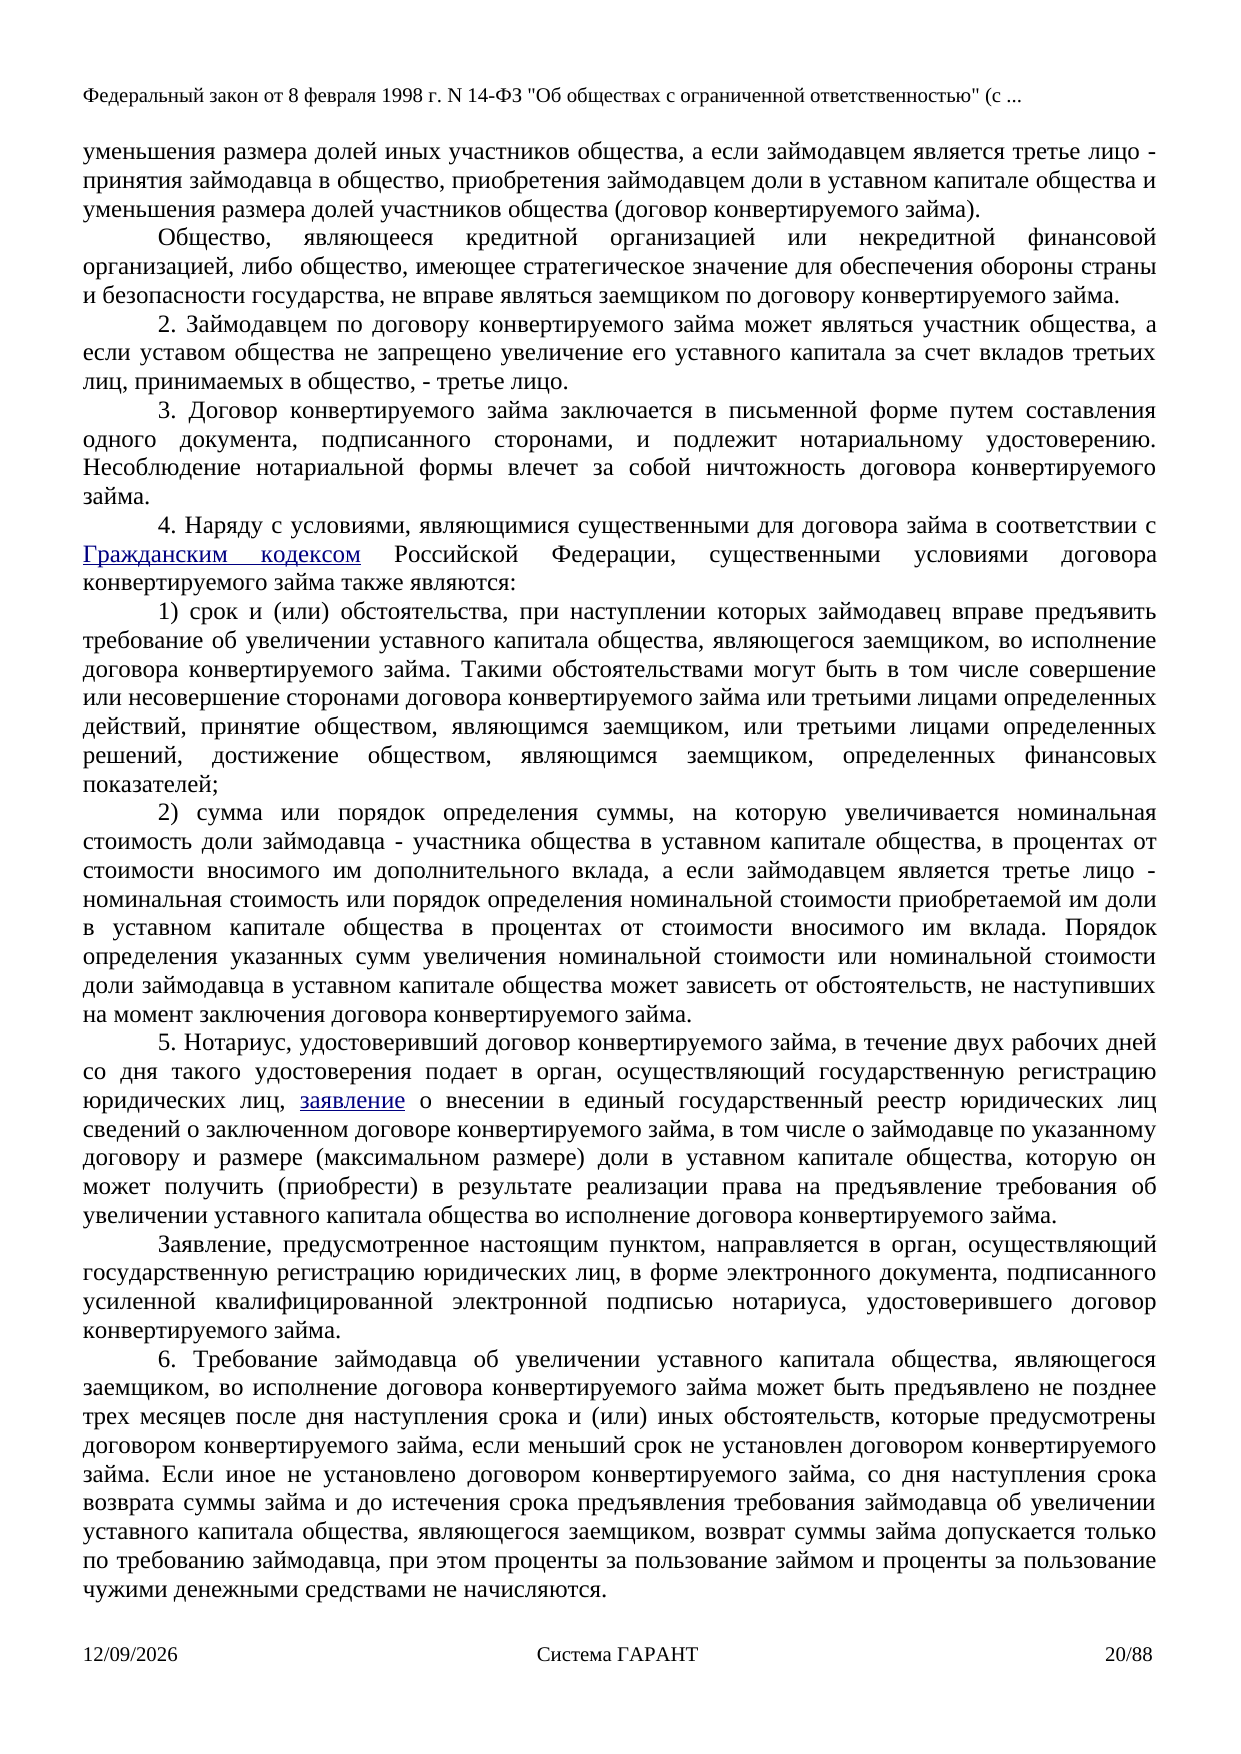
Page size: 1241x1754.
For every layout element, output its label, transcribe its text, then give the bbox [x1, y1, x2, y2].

text 6. Требование займодавца об увеличении уставного капитала общества, являющегося заемщиком, во исполнение договора конвертируемого займа может быть предъявлено не позднее трех месяцев после дня наступления срока и (или) иных обстоятельств, которые предусмотрены договором конвертируемого займа, если меньший срок не установлен договором конвертируемого займа. Если иное не установлено договором конвертируемого займа, со дня наступления срока возврата суммы займа и до истечения срока предъявления требования займодавца об увеличении уставного капитала общества, являющегося заемщиком, возврат суммы займа допускается только по требованию займодавца, при этом проценты за пользование займом и проценты за пользование чужими денежными средствами не начисляются. [83, 1344, 1157, 1602]
text 4. Наряду с условиями, являющимися существенными для договора займа в соответствии с Гражданским кодексом Российской Федерации, существенными условиями договора конвертируемого займа также являются: [83, 510, 1157, 596]
text 2) сумма или порядок определения суммы, на которую увеличивается номинальная стоимость доли займодавца - участника общества в уставном капитале общества, в процентах от стоимости вносимого им дополнительного вклада, а если займодавцем является третье лицо - номинальная стоимость или порядок определения номинальной стоимости приобретаемой им доли в уставном капитале общества в процентах от стоимости вносимого им вклада. Порядок определения указанных сумм увеличения номинальной стоимости или номинальной стоимости доли займодавца в уставном капитале общества может зависеть от обстоятельств, не наступивших на момент заключения договора конвертируемого займа. [83, 797, 1157, 1027]
text уменьшения размера долей иных участников общества, а если займодавцем является третье лицо - принятия займодавца в общество, приобретения займодавцем доли в уставном капитале общества и уменьшения размера долей участников общества (договор конвертируемого займа). [83, 136, 1157, 222]
text Заявление, предусмотренное настоящим пунктом, направляется в орган, осуществляющий государственную регистрацию юридических лиц, в форме электронного документа, подписанного усиленной квалифицированной электронной подписью нотариуса, удостоверившего договор конвертируемого займа. [83, 1229, 1157, 1344]
text 5. Нотариус, удостоверивший договор конвертируемого займа, в течение двух рабочих дней со дня такого удостоверения подает в орган, осуществляющий государственную регистрацию юридических лиц, заявление о внесении в единый государственный реестр юридических лиц сведений о заключенном договоре конвертируемого займа, в том числе о займодавце по указанному договору и размере (максимальном размере) доли в уставном капитале общества, которую он может получить (приобрести) в результате реализации права на предъявление требования об увеличении уставного капитала общества во исполнение договора конвертируемого займа. [83, 1027, 1157, 1229]
text 2. Займодавцем по договору конвертируемого займа может являться участник общества, а если уставом общества не запрещено увеличение его уставного капитала за счет вкладов третьих лиц, принимаемых в общество, - третье лицо. [83, 309, 1157, 395]
text 3. Договор конвертируемого займа заключается в письменной форме путем составления одного документа, подписанного сторонами, и подлежит нотариальному удостоверению. Несоблюдение нотариальной формы влечет за собой ничтожность договора конвертируемого займа. [83, 395, 1157, 510]
text 1) срок и (или) обстоятельства, при наступлении которых займодавец вправе предъявить требование об увеличении уставного капитала общества, являющегося заемщиком, во исполнение договора конвертируемого займа. Такими обстоятельствами могут быть в том числе совершение или несовершение сторонами договора конвертируемого займа или третьими лицами определенных действий, принятие обществом, являющимся заемщиком, или третьими лицами определенных решений, достижение обществом, являющимся заемщиком, определенных финансовых показателей; [83, 596, 1157, 797]
text Общество, являющееся кредитной организацией или некредитной финансовой организацией, либо общество, имеющее стратегическое значение для обеспечения обороны страны и безопасности государства, не вправе являться заемщиком по договору конвертируемого займа. [83, 222, 1157, 309]
